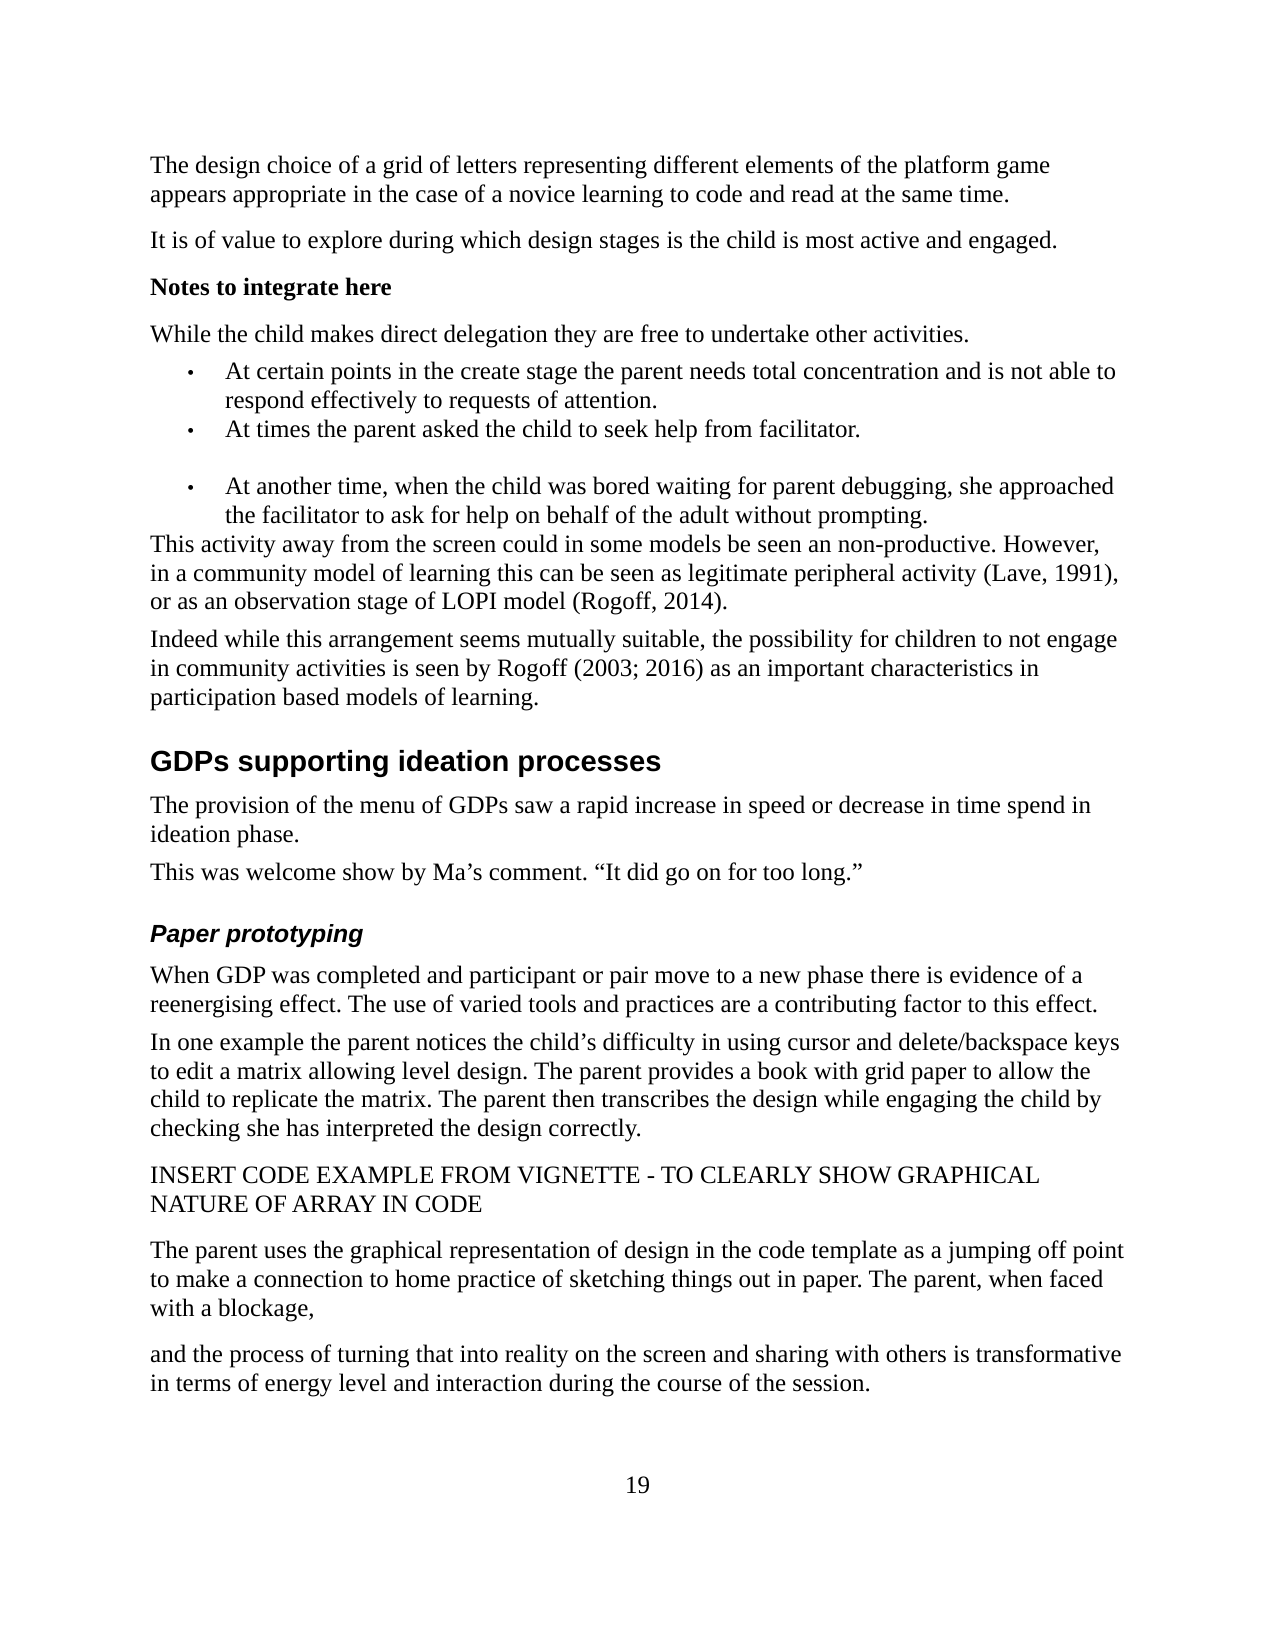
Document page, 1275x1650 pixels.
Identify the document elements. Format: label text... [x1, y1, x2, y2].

subtitle GDPs supporting ideation processes [150, 744, 1125, 778]
list At certain points in the create stage the parent needs total concentration and is not able to respond effectively to requests of attention. [187, 356, 1125, 414]
text Indeed while this arrangement seems mutually suitable, the possibility for children to not engage in community activities is seen by Rogoff (2003; 2016) as an important characteristics in participation based models of learning. [150, 624, 1125, 710]
text and the process of turning that into reality on the screen and sharing with others is transformative in terms of energy level and interaction during the course of the session. [150, 1339, 1125, 1397]
subtitle Paper prototyping [150, 919, 1125, 948]
text The design choice of a grid of letters representing different elements of the platform game appears appropriate in the case of a novice learning to code and read at the same time. [150, 150, 1125, 207]
text While the child makes direct delegation they are free to undertake other activities. [150, 319, 1125, 347]
list At another time, when the child was bored waiting for parent debugging, she approached the facilitator to ask for help on behalf of the adult without prompting. [187, 471, 1125, 529]
text Notes to integrate here [150, 272, 1125, 301]
text INSERT CODE EXAMPLE FROM VIGNETTE - TO CLEARLY SHOW GRAPHICAL NATURE OF ARRAY IN CODE [150, 1160, 1125, 1217]
list At times the parent asked the child to seek help from facilitator. [187, 414, 1125, 471]
text This activity away from the screen could in some models be seen an non-productive. However, in a community model of learning this can be seen as legitimate peripheral activity (Lave, 1991), or as an observation stage of LOPI model (Rogoff, 2014). [150, 529, 1125, 615]
text The parent uses the graphical representation of design in the code template as a jumping off point to make a connection to home practice of sketching things out in paper. The parent, when faced with a blockage, [150, 1235, 1125, 1322]
text When GDP was completed and participant or pair move to a new phase there is evidence of a reenergising effect. The use of varied tools and practices are a contributing factor to this effect. [150, 961, 1125, 1018]
text This was welcome show by Ma’s comment. “It did go on for too long.” [150, 857, 1125, 886]
text It is of value to explore during which design stages is the child is most active and engaged. [150, 225, 1125, 254]
text The provision of the menu of GDPs saw a rapid increase in speed or decrease in time spend in ideation phase. [150, 790, 1125, 848]
text In one example the parent notices the child’s difficulty in using cursor and delete/backspace keys to edit a matrix allowing level design. The parent provides a book with grid paper to allow the child to replicate the matrix. The parent then transcribes the design while engaging the child by checking she has interpreted the design correctly. [150, 1027, 1125, 1142]
